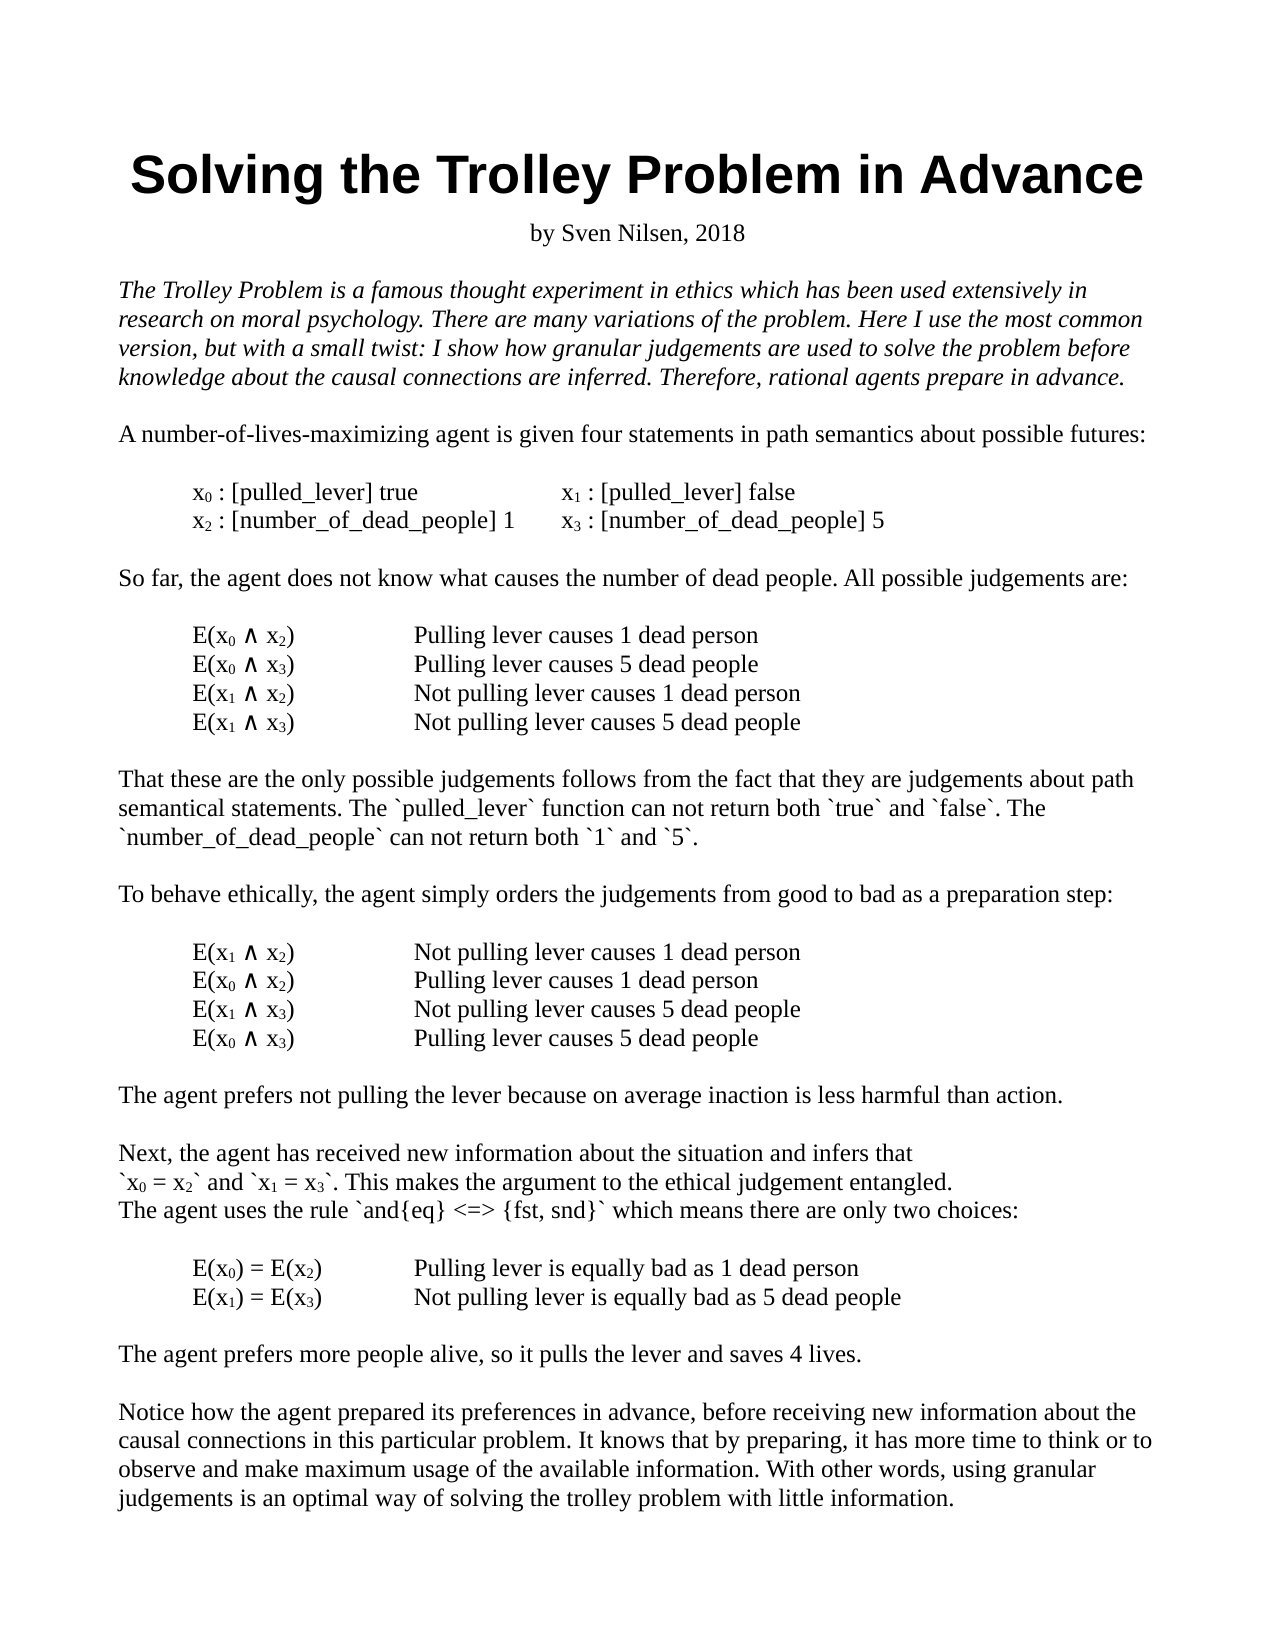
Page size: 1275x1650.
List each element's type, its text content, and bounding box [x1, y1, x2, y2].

text The agent prefers more people alive, so it pulls the lever and saves 4 lives. [118, 1339, 1157, 1368]
text E(x0 ∧ x3) Pulling lever causes 5 dead people [118, 649, 1157, 678]
text E(x1 ∧ x3) Not pulling lever causes 5 dead people [118, 707, 1157, 735]
text The Trolley Problem is a famous thought experiment in ethics which has been used extensively in research on moral psychology. There are many variations of the problem. Here I use the most common version, but with a small twist: I show how granular judgements are used to solve the problem before knowledge about the causal connections are inferred. Therefore, rational agents prepare in advance. [118, 275, 1157, 390]
text E(x0 ∧ x2) Pulling lever causes 1 dead person [118, 965, 1157, 994]
text Next, the agent has received new information about the situation and infers that `x0 = x2` and `x1 = x3`. This makes the argument to the ethical judgement entangled. The agent uses the rule `and{eq} <=> {fst, snd}` which means there are only two choices: [118, 1138, 1157, 1224]
text E(x1) = E(x3) Not pulling lever is equally bad as 5 dead people [118, 1282, 1157, 1310]
text x2 : [number_of_dead_people] 1 x3 : [number_of_dead_people] 5 [118, 505, 1157, 534]
text That these are the only possible judgements follows from the fact that they are judgements about path semantical statements. The `pulled_lever` function can not return both `true` and `false`. The `number_of_dead_people` can not return both `1` and `5`. [118, 764, 1157, 850]
text E(x1 ∧ x2) Not pulling lever causes 1 dead person [118, 678, 1157, 707]
text To behave ethically, the agent simply orders the judgements from good to bad as a preparation step: [118, 879, 1157, 908]
text E(x1 ∧ x2) Not pulling lever causes 1 dead person [118, 937, 1157, 965]
title Solving the Trolley Problem in Advance [118, 143, 1157, 205]
text E(x0 ∧ x2) Pulling lever causes 1 dead person [118, 620, 1157, 649]
text by Sven Nilsen, 2018 [118, 218, 1157, 247]
text Notice how the agent prepared its preferences in advance, before receiving new information about the causal connections in this particular problem. It knows that by preparing, it has more time to think or to observe and make maximum usage of the available information. With other words, using granular judgements is an optimal way of solving the trolley problem with little information. [118, 1397, 1157, 1512]
text E(x1 ∧ x3) Not pulling lever causes 5 dead people [118, 994, 1157, 1023]
text E(x0 ∧ x3) Pulling lever causes 5 dead people [118, 1023, 1157, 1052]
text E(x0) = E(x2) Pulling lever is equally bad as 1 dead person [118, 1253, 1157, 1282]
text The agent prefers not pulling the lever because on average inaction is less harmful than action. [118, 1080, 1157, 1109]
text A number-of-lives-maximizing agent is given four statements in path semantics about possible futures: [118, 419, 1157, 448]
text x0 : [pulled_lever] true x1 : [pulled_lever] false [118, 477, 1157, 505]
text So far, the agent does not know what causes the number of dead people. All possible judgements are: [118, 563, 1157, 592]
